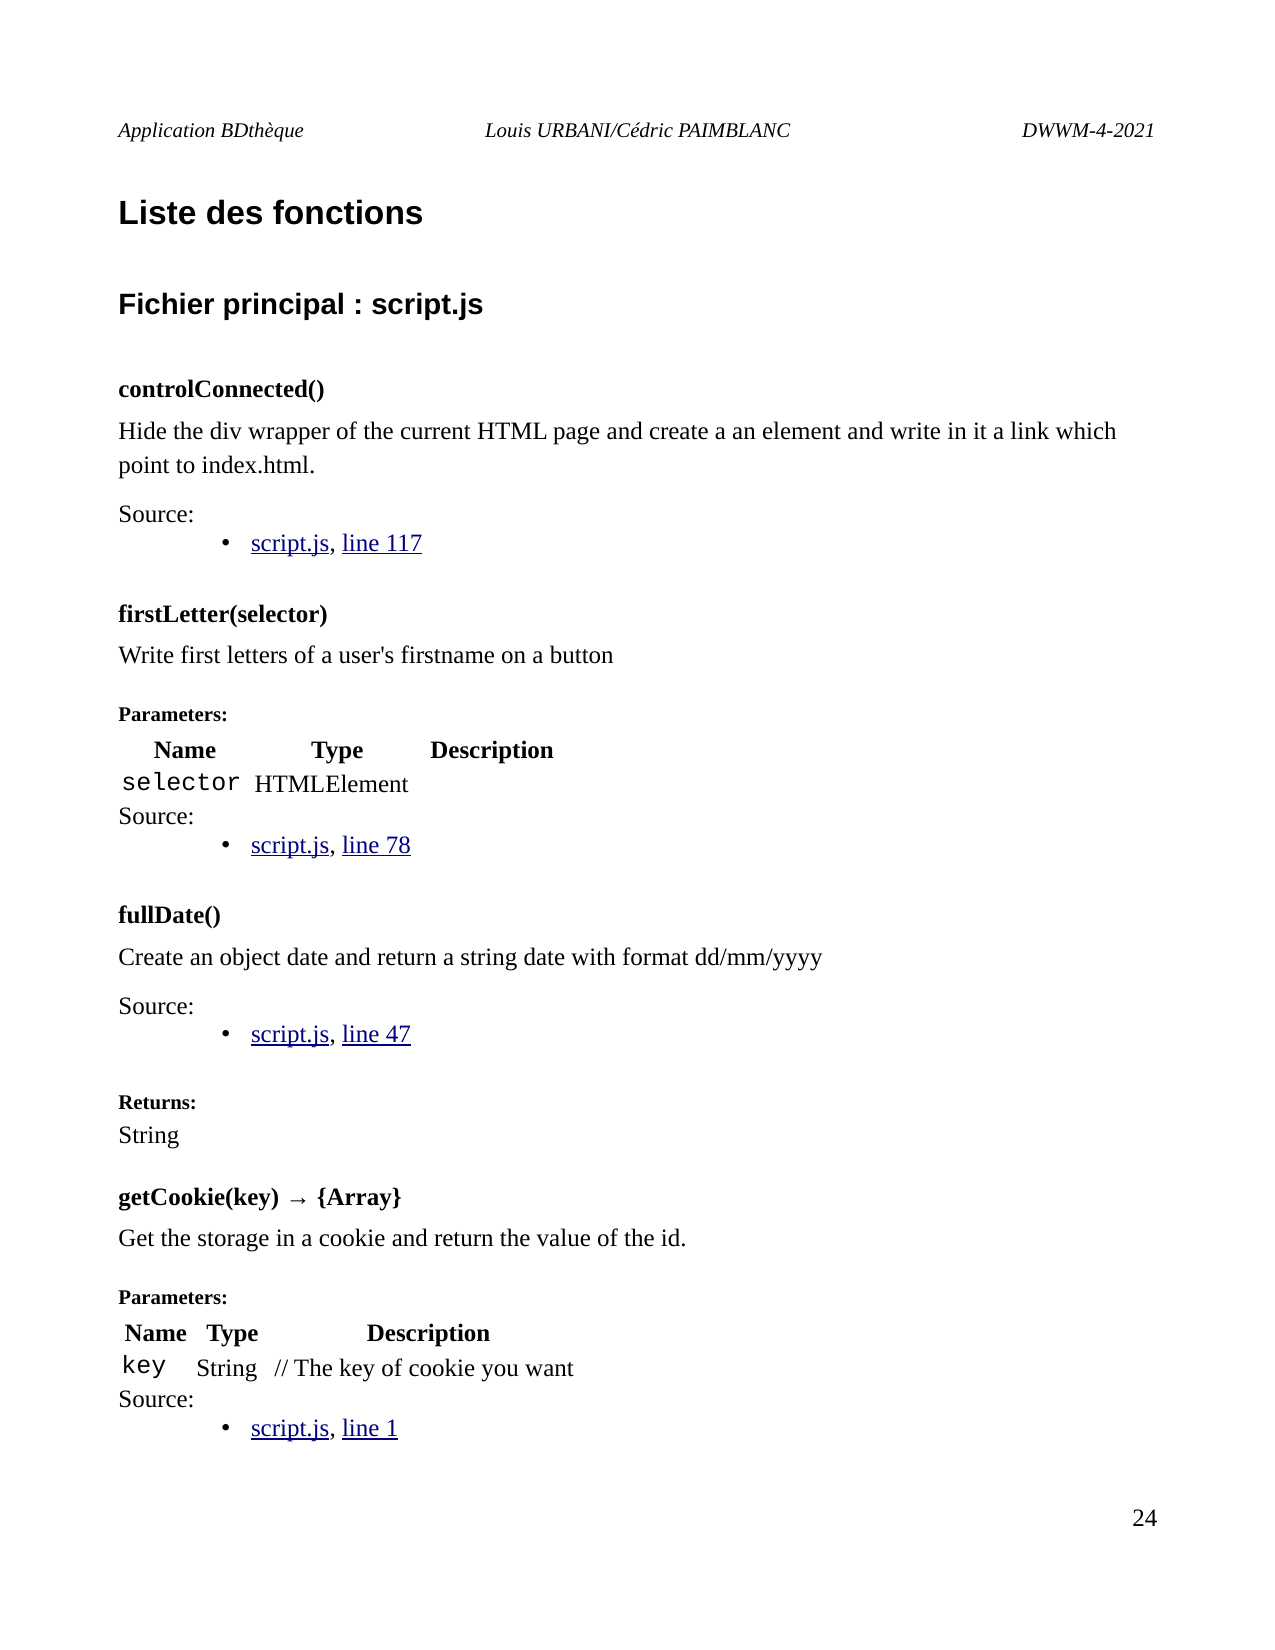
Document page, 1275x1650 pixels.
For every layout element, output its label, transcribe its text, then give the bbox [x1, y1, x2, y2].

table_cell // The key of cookie you want [271, 1350, 586, 1384]
list script.js, line 78 [221, 830, 1157, 858]
table_cell HTMLElement [251, 766, 422, 801]
table_cell String [193, 1350, 271, 1384]
table_header Description [271, 1315, 586, 1350]
subtitle getCookie(key) → {Array} [118, 1182, 1157, 1211]
list script.js, line 117 [221, 528, 1157, 557]
table_header Type [251, 732, 422, 766]
list script.js, line 47 [221, 1019, 1157, 1048]
table_cell key [118, 1350, 193, 1384]
text Hide the div wrapper of the current HTML page and create a an element and write in it a link which point to index.html. [118, 416, 1157, 479]
subtitle Source: [118, 991, 1157, 1019]
table_header Name [118, 732, 251, 766]
subtitle Parameters: [118, 702, 1157, 726]
subtitle Source: [118, 801, 1157, 830]
table_cell selector [118, 766, 251, 801]
subtitle Fichier principal : script.js [118, 287, 1157, 321]
table_header Description [422, 732, 562, 766]
list script.js, line 1 [221, 1413, 1157, 1442]
subtitle Liste des fonctions [118, 192, 1157, 231]
text Write first letters of a user's firstname on a button [118, 640, 1157, 669]
table_cell [422, 766, 562, 801]
text String [118, 1121, 1157, 1149]
text Get the storage in a cookie and return the value of the id. [118, 1223, 1157, 1252]
subtitle controlConnected() [118, 374, 1157, 403]
subtitle Returns: [118, 1090, 1157, 1114]
subtitle Source: [118, 499, 1157, 528]
subtitle Source: [118, 1384, 1157, 1413]
table_header Type [193, 1315, 271, 1350]
text Create an object date and return a string date with format dd/mm/yyyy [118, 942, 1157, 971]
subtitle fullDate() [118, 901, 1157, 929]
table_header Name [118, 1315, 193, 1350]
subtitle Parameters: [118, 1285, 1157, 1309]
subtitle firstLetter(selector) [118, 599, 1157, 627]
